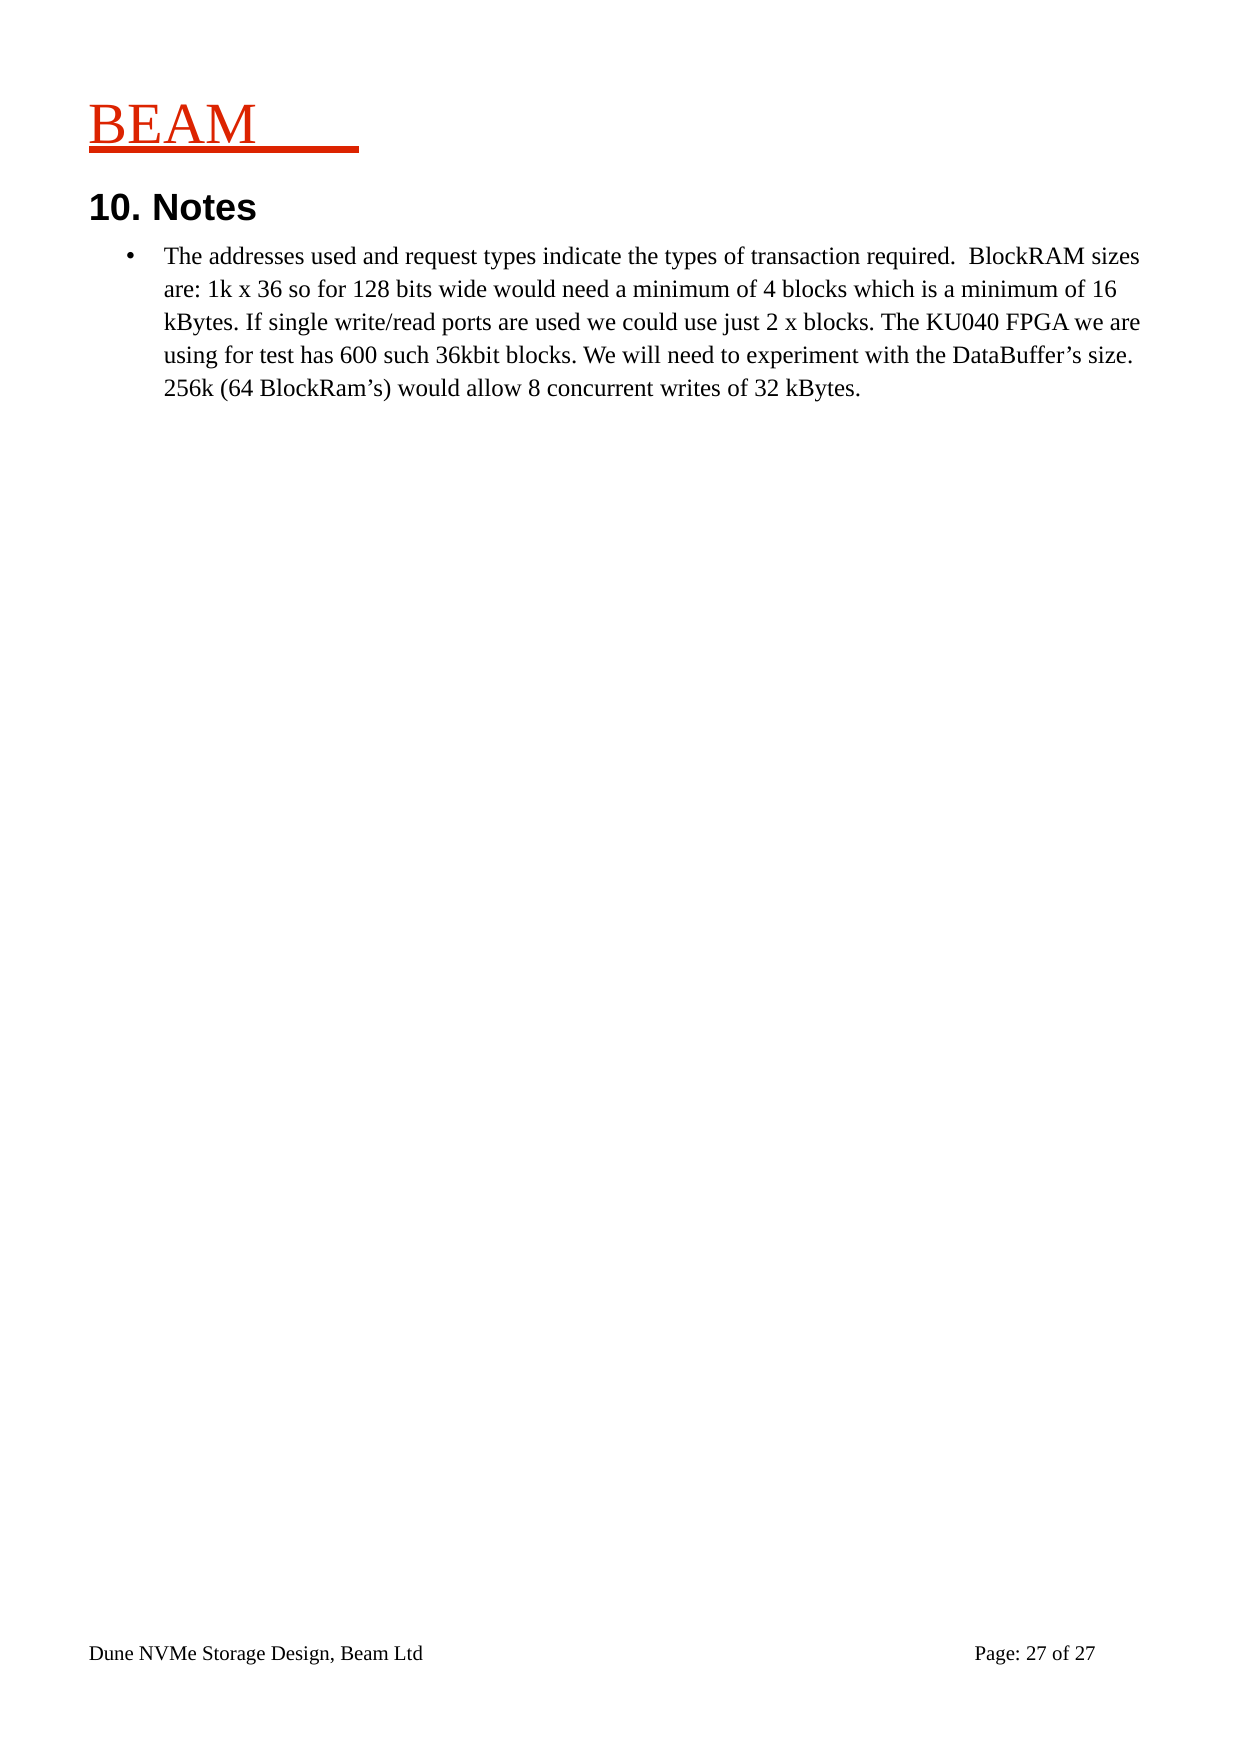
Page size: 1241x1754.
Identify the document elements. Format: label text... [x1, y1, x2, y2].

subtitle Notes [88, 185, 1152, 229]
list The addresses used and request types indicate the types of transaction required. BlockRAM sizes are: 1k x 36 so for 128 bits wide would need a minimum of 4 blocks which is a minimum of 16 kBytes. If single write/read ports are used we could use just 2 x blocks. The KU040 FPGA we are using for test has 600 such 36kbit blocks. We will need to experiment with the DataBuffer’s size. 256k (64 BlockRam’s) would allow 8 concurrent writes of 32 kBytes. [126, 241, 1152, 402]
